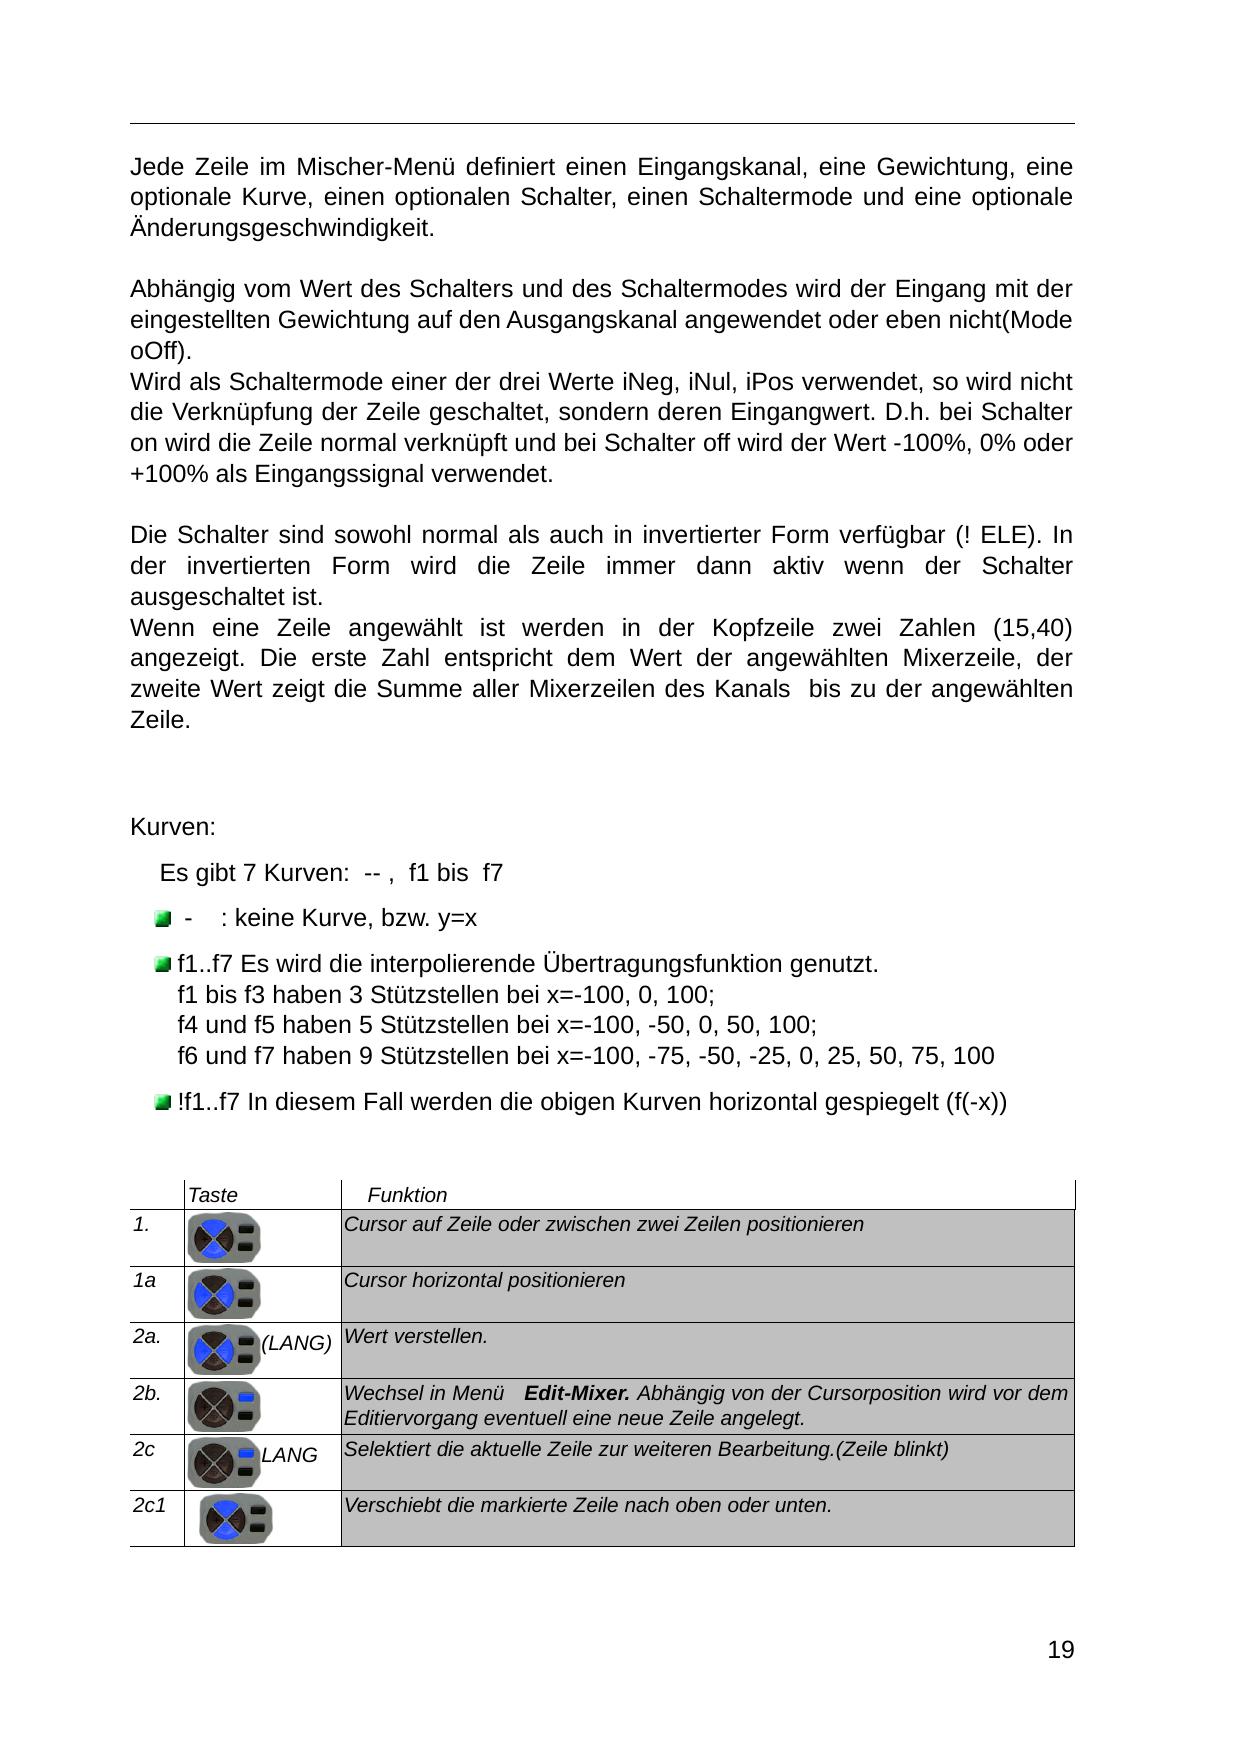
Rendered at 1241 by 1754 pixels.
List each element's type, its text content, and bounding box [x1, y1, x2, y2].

picture [187, 1437, 262, 1488]
picture [187, 1212, 262, 1263]
table_cell Selektiert die aktuelle Zeile zur weiteren Bearbeitung.(Zeile blinkt) [342, 1435, 1074, 1490]
picture [154, 956, 171, 972]
table_header Funktion [342, 1180, 1075, 1209]
table_cell 1. [130, 1210, 184, 1266]
table_cell 2c1 [130, 1491, 184, 1546]
picture [187, 1324, 262, 1375]
table_cell [185, 1267, 341, 1322]
text Es gibt 7 Kurven: -- , f1 bis f7 [130, 858, 1075, 887]
table_cell Cursor horizontal positionieren [342, 1267, 1074, 1322]
picture [154, 910, 171, 927]
text Wird als Schaltermode einer der drei Werte iNeg, iNul, iPos verwendet, so wird nicht die Verknüpfung der Zeile geschaltet, sondern deren Eingangwert. D.h. bei Schalter on wird die Zeile normal verknüpft und bei Schalter off wird der Wert -100%, 0% oder +100% als Eingangssignal verwendet. [130, 368, 1075, 488]
text Wenn eine Zeile angewählt ist werden in der Kopfzeile zwei Zahlen (15,40) angezeigt. Die erste Zahl entspricht dem Wert der angewählten Mixerzeile, der zweite Wert zeigt die Summe aller Mixerzeilen des Kanals bis zu der angewählten Zeile. [130, 613, 1075, 734]
table_cell 2a. [130, 1323, 184, 1378]
table_cell 1a [130, 1267, 184, 1322]
picture [154, 1094, 171, 1110]
table_cell Verschiebt die markierte Zeile nach oben oder unten. [342, 1491, 1074, 1546]
table_cell [185, 1379, 341, 1434]
table_cell 2b. [130, 1379, 184, 1434]
table_cell [185, 1210, 341, 1266]
list f1..f7 Es wird die interpolierende Übertragungsfunktion genutzt. f1 bis f3 haben 3 Stützstellen bei x=-100, 0, 100; f4 und f5 haben 5 Stützstellen bei x=-100, -50, 0, 50, 100; f6 und f7 haben 9 Stützstellen bei x=-100, -75, -50, -25, 0, 25, 50, 75, 100 [153, 950, 1075, 1070]
text Kurven: [130, 813, 1075, 841]
table_header [130, 1180, 184, 1209]
text Die Schalter sind sowohl normal als auch in invertierter Form verfügbar (! ELE). In der invertierten Form wird die Zeile immer dann aktiv wenn der Schalter ausgeschaltet ist. [130, 521, 1075, 611]
table_cell Wert verstellen. [342, 1323, 1074, 1378]
table_cell (LANG) [185, 1323, 341, 1378]
table_cell [185, 1491, 341, 1546]
table_cell LANG [185, 1435, 341, 1490]
table_cell 2c [130, 1435, 184, 1490]
list !f1..f7 In diesem Fall werden die obigen Kurven horizontal gespiegelt (f(-x)) [153, 1088, 1075, 1116]
table_header Taste [185, 1180, 341, 1209]
table_cell Cursor auf Zeile oder zwischen zwei Zeilen positionieren [342, 1210, 1074, 1266]
picture [187, 1268, 262, 1319]
list - : keine Kurve, bzw. y=x [153, 904, 1075, 932]
text Jede Zeile im Mischer-Menü definiert einen Eingangskanal, eine Gewichtung, eine optionale Kurve, einen optionalen Schalter, einen Schaltermode und eine optionale Änderungsgeschwindigkeit. [130, 152, 1075, 242]
text Abhängig vom Wert des Schalters und des Schaltermodes wird der Eingang mit der eingestellten Gewichtung auf den Ausgangskanal angewendet oder eben nicht(Mode oOff). [130, 275, 1075, 365]
picture [187, 1381, 262, 1432]
picture [199, 1493, 274, 1544]
table_cell Wechsel in Menü Edit-Mixer. Abhängig von der Cursorposition wird vor dem Editiervorgang eventuell eine neue Zeile angelegt. [342, 1379, 1074, 1434]
